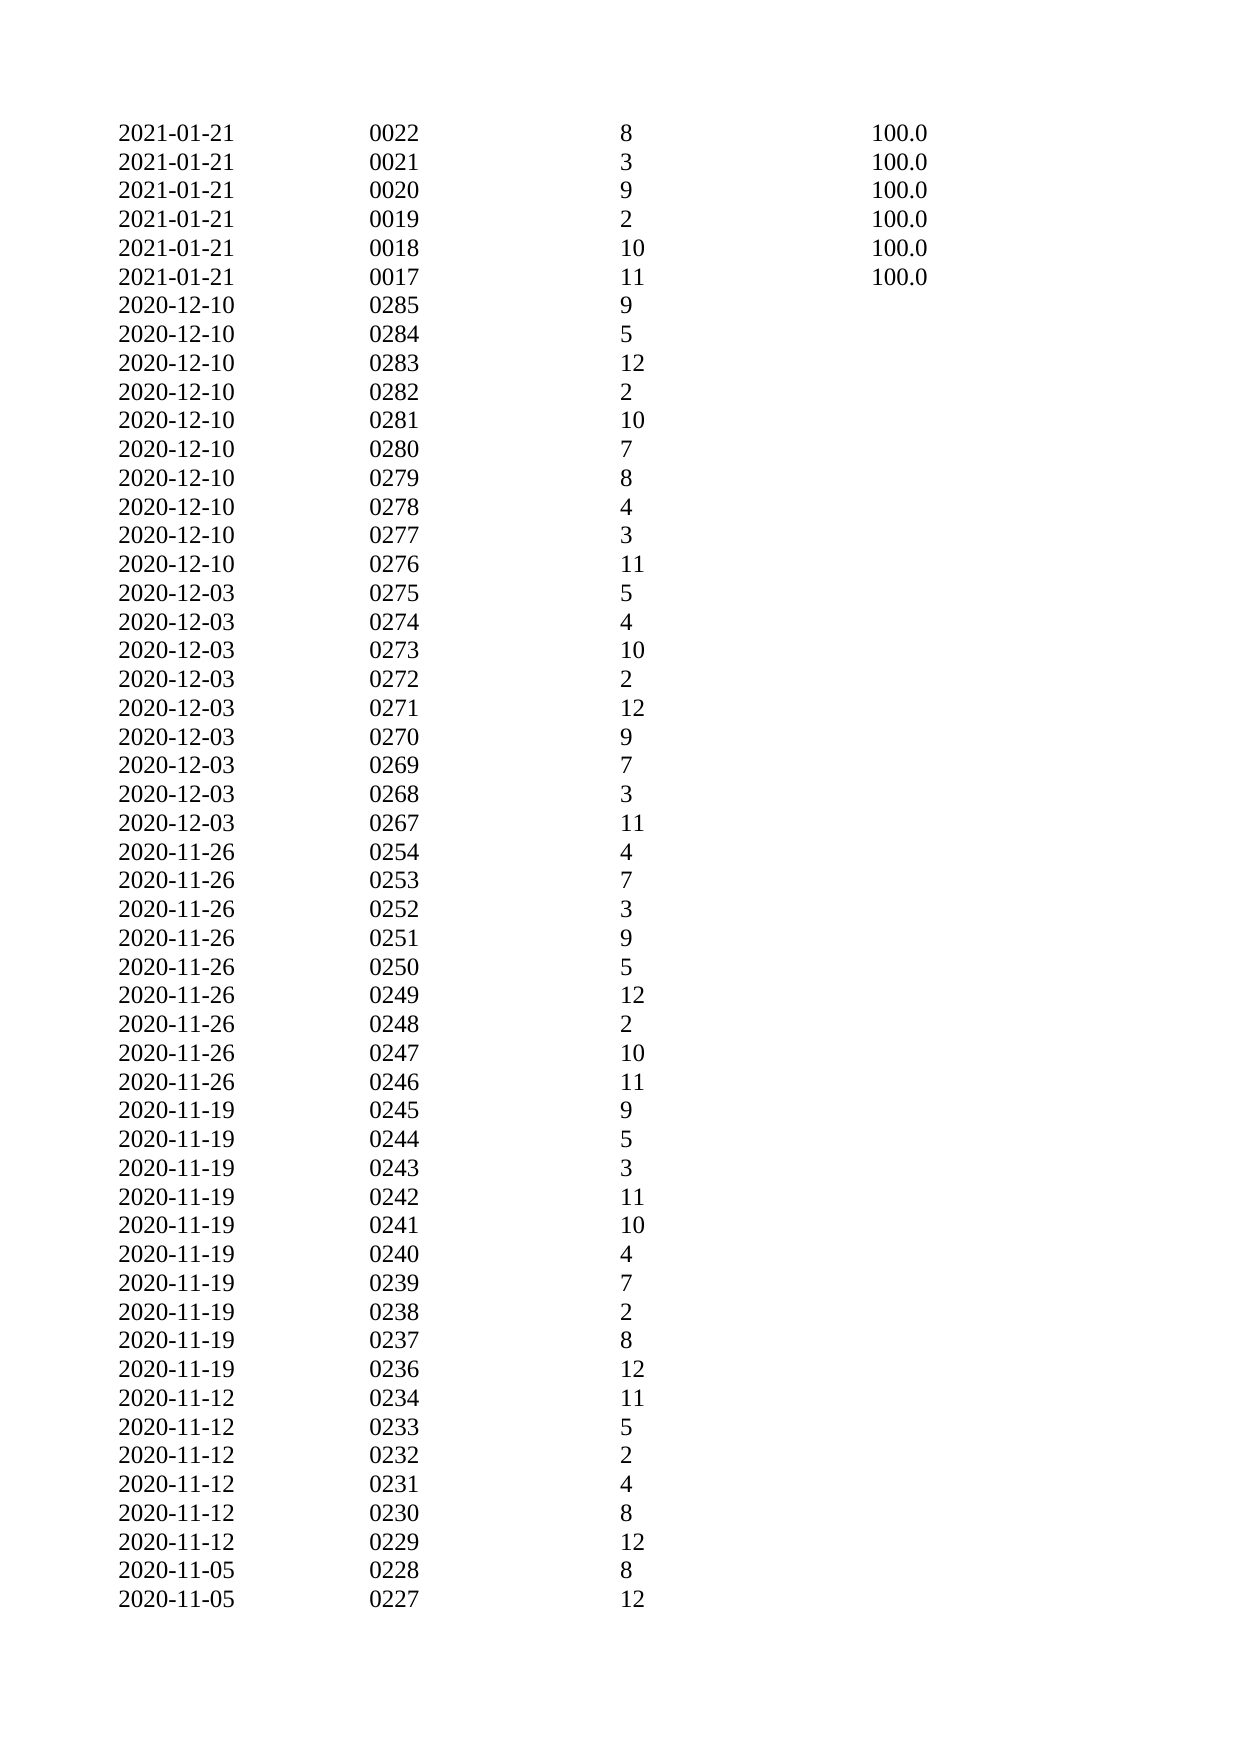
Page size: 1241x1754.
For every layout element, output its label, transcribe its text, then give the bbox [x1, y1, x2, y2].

table_cell 12 [620, 981, 871, 1009]
table_cell 10 [620, 406, 871, 434]
table_cell [871, 1498, 1122, 1527]
table_cell [871, 1067, 1122, 1096]
table_cell 0020 [369, 176, 620, 204]
table_cell 12 [620, 1354, 871, 1383]
table_cell 5 [620, 319, 871, 348]
table_cell 0233 [369, 1412, 620, 1441]
table_cell 2020-11-26 [118, 1038, 369, 1067]
table_cell 0267 [369, 808, 620, 837]
table_cell 7 [620, 434, 871, 463]
table_cell 2020-12-10 [118, 291, 369, 319]
table_cell 2020-12-03 [118, 693, 369, 722]
table_cell [871, 1383, 1122, 1412]
table_cell 2020-11-26 [118, 1009, 369, 1038]
table_cell 0237 [369, 1326, 620, 1354]
table_cell 2 [620, 1297, 871, 1326]
table_cell 2 [620, 204, 871, 233]
table_cell 5 [620, 952, 871, 981]
table_cell 2020-11-19 [118, 1124, 369, 1153]
table_cell 0280 [369, 434, 620, 463]
table_cell 0281 [369, 406, 620, 434]
table_cell 2020-11-05 [118, 1556, 369, 1584]
table_cell 10 [620, 1038, 871, 1067]
table_cell 2020-12-03 [118, 808, 369, 837]
table_cell 2021-01-21 [118, 147, 369, 176]
table_cell [871, 1584, 1122, 1613]
table_cell 3 [620, 779, 871, 808]
table_cell [871, 434, 1122, 463]
table_cell [871, 1009, 1122, 1038]
table_cell 2020-12-03 [118, 722, 369, 751]
table_cell [871, 664, 1122, 693]
table_cell 10 [620, 1211, 871, 1239]
table_cell 2020-12-10 [118, 492, 369, 521]
table_cell 11 [620, 1067, 871, 1096]
table_cell 0276 [369, 549, 620, 578]
table_cell [871, 578, 1122, 607]
table_cell 4 [620, 492, 871, 521]
table_cell 2021-01-21 [118, 176, 369, 204]
table_cell 7 [620, 751, 871, 779]
table_cell [871, 348, 1122, 377]
table_cell 0284 [369, 319, 620, 348]
table_cell 0269 [369, 751, 620, 779]
table_cell 9 [620, 722, 871, 751]
table_cell 0272 [369, 664, 620, 693]
table_cell [871, 779, 1122, 808]
table_cell 2020-11-19 [118, 1096, 369, 1124]
table_cell 0227 [369, 1584, 620, 1613]
table_cell [871, 1182, 1122, 1211]
table_cell 9 [620, 1096, 871, 1124]
table_cell 2020-11-12 [118, 1527, 369, 1556]
table_cell 2020-12-10 [118, 434, 369, 463]
table_cell 0231 [369, 1469, 620, 1498]
table_cell 2020-11-19 [118, 1297, 369, 1326]
table_cell 2020-12-03 [118, 578, 369, 607]
table_cell 2020-11-26 [118, 952, 369, 981]
table_cell 0270 [369, 722, 620, 751]
table_cell 4 [620, 607, 871, 636]
table_cell [871, 1326, 1122, 1354]
table_cell [871, 549, 1122, 578]
table_cell [871, 607, 1122, 636]
table_cell [871, 722, 1122, 751]
table_cell 100.0 [871, 176, 1122, 204]
table_cell [871, 1153, 1122, 1182]
table_cell 2020-11-26 [118, 923, 369, 952]
table_cell 2020-11-19 [118, 1268, 369, 1297]
table_cell [871, 981, 1122, 1009]
table_cell [871, 693, 1122, 722]
table_cell [871, 1556, 1122, 1584]
table_cell 12 [620, 1527, 871, 1556]
table_cell [871, 521, 1122, 549]
table_cell 0271 [369, 693, 620, 722]
table_cell 100.0 [871, 204, 1122, 233]
table_cell 0021 [369, 147, 620, 176]
table_cell 12 [620, 348, 871, 377]
table_cell 0275 [369, 578, 620, 607]
table_cell 0243 [369, 1153, 620, 1182]
table_cell [871, 837, 1122, 866]
table_cell 0254 [369, 837, 620, 866]
table_cell 2020-11-19 [118, 1239, 369, 1268]
table_cell 2021-01-21 [118, 262, 369, 291]
table_cell 0239 [369, 1268, 620, 1297]
table_cell 2 [620, 1009, 871, 1038]
table_cell [871, 1124, 1122, 1153]
table_cell 8 [620, 1556, 871, 1584]
table_cell 0273 [369, 636, 620, 664]
table_cell [871, 1469, 1122, 1498]
table_cell 5 [620, 1412, 871, 1441]
table_cell 0019 [369, 204, 620, 233]
table_cell 0285 [369, 291, 620, 319]
table_cell 2020-12-10 [118, 348, 369, 377]
table_cell 2 [620, 664, 871, 693]
table_cell 0229 [369, 1527, 620, 1556]
table_cell 0250 [369, 952, 620, 981]
table_cell 2020-12-10 [118, 521, 369, 549]
table_cell 2 [620, 1441, 871, 1469]
table_cell 0245 [369, 1096, 620, 1124]
table_cell [871, 1297, 1122, 1326]
table_cell 0251 [369, 923, 620, 952]
table_cell [871, 751, 1122, 779]
table_cell 5 [620, 1124, 871, 1153]
table_cell 2020-12-03 [118, 779, 369, 808]
table_cell 2020-11-19 [118, 1326, 369, 1354]
table_cell 0244 [369, 1124, 620, 1153]
table_cell 0249 [369, 981, 620, 1009]
table_cell 12 [620, 693, 871, 722]
table_cell 8 [620, 1498, 871, 1527]
table_cell 8 [620, 463, 871, 492]
table_cell 2020-11-12 [118, 1441, 369, 1469]
table_cell [871, 1239, 1122, 1268]
table_cell 0018 [369, 233, 620, 262]
table_cell 2020-12-03 [118, 636, 369, 664]
table_cell 2021-01-21 [118, 233, 369, 262]
table_cell 2020-12-10 [118, 406, 369, 434]
table_cell 2020-12-10 [118, 377, 369, 406]
table_cell 8 [620, 1326, 871, 1354]
table_cell 2020-11-12 [118, 1383, 369, 1412]
table_cell 9 [620, 923, 871, 952]
table_cell 0283 [369, 348, 620, 377]
table_cell 2 [620, 377, 871, 406]
table_cell 0246 [369, 1067, 620, 1096]
table_cell 100.0 [871, 233, 1122, 262]
table_cell [871, 291, 1122, 319]
table_cell 4 [620, 1469, 871, 1498]
table_cell 3 [620, 521, 871, 549]
table_cell 2020-11-12 [118, 1412, 369, 1441]
table_cell [871, 808, 1122, 837]
table_cell 10 [620, 636, 871, 664]
table_cell [871, 406, 1122, 434]
table_cell [871, 1527, 1122, 1556]
table_cell 2020-12-10 [118, 463, 369, 492]
table_cell [871, 894, 1122, 923]
table_cell 2020-12-03 [118, 607, 369, 636]
table_cell [871, 1038, 1122, 1067]
table_cell 100.0 [871, 147, 1122, 176]
table_cell 9 [620, 176, 871, 204]
table_cell 0279 [369, 463, 620, 492]
table_cell [871, 463, 1122, 492]
table_cell 2020-12-10 [118, 549, 369, 578]
table_cell [871, 1096, 1122, 1124]
table_cell 0274 [369, 607, 620, 636]
table_cell 2020-12-03 [118, 751, 369, 779]
table_cell [871, 1268, 1122, 1297]
table_cell 0241 [369, 1211, 620, 1239]
table_cell 2020-11-26 [118, 894, 369, 923]
table_cell 11 [620, 808, 871, 837]
table_cell 7 [620, 1268, 871, 1297]
table_cell 3 [620, 147, 871, 176]
table_cell 0282 [369, 377, 620, 406]
table_cell 2020-12-03 [118, 664, 369, 693]
table_cell 3 [620, 894, 871, 923]
table_cell 9 [620, 291, 871, 319]
table_cell 0278 [369, 492, 620, 521]
table_cell 5 [620, 578, 871, 607]
table_cell 8 [620, 118, 871, 147]
table_cell 0242 [369, 1182, 620, 1211]
table_cell [871, 923, 1122, 952]
table_cell 0268 [369, 779, 620, 808]
table_cell 2020-11-05 [118, 1584, 369, 1613]
table_cell 0232 [369, 1441, 620, 1469]
table_cell 2020-11-19 [118, 1211, 369, 1239]
table_cell [871, 952, 1122, 981]
table_cell [871, 1211, 1122, 1239]
table_cell 11 [620, 1383, 871, 1412]
table_cell 2020-11-19 [118, 1182, 369, 1211]
table_cell 0252 [369, 894, 620, 923]
table_cell [871, 1441, 1122, 1469]
table_cell 2020-11-26 [118, 866, 369, 894]
table_cell 2020-11-26 [118, 1067, 369, 1096]
table_cell 2021-01-21 [118, 118, 369, 147]
table_cell 2021-01-21 [118, 204, 369, 233]
table_cell 4 [620, 1239, 871, 1268]
table_cell 10 [620, 233, 871, 262]
table_cell 12 [620, 1584, 871, 1613]
table_cell 2020-11-19 [118, 1153, 369, 1182]
table_cell 2020-11-26 [118, 837, 369, 866]
table_cell [871, 492, 1122, 521]
table_cell [871, 866, 1122, 894]
table_cell 2020-11-19 [118, 1354, 369, 1383]
table_cell 2020-12-10 [118, 319, 369, 348]
table_cell [871, 377, 1122, 406]
table_cell 2020-11-12 [118, 1469, 369, 1498]
table_cell [871, 1412, 1122, 1441]
table_cell 2020-11-12 [118, 1498, 369, 1527]
table_cell 0238 [369, 1297, 620, 1326]
table_cell 0234 [369, 1383, 620, 1412]
table_cell 100.0 [871, 118, 1122, 147]
table_cell 0017 [369, 262, 620, 291]
table_cell [871, 636, 1122, 664]
table_cell 0022 [369, 118, 620, 147]
table_cell 0248 [369, 1009, 620, 1038]
table_cell 0253 [369, 866, 620, 894]
table_cell 0228 [369, 1556, 620, 1584]
table_cell 11 [620, 1182, 871, 1211]
table_cell 0277 [369, 521, 620, 549]
table_cell 2020-11-26 [118, 981, 369, 1009]
table_cell 0247 [369, 1038, 620, 1067]
table_cell 4 [620, 837, 871, 866]
table_cell 11 [620, 549, 871, 578]
table_cell 0240 [369, 1239, 620, 1268]
table_cell 7 [620, 866, 871, 894]
table_cell 3 [620, 1153, 871, 1182]
table_cell [871, 1354, 1122, 1383]
table_cell 100.0 [871, 262, 1122, 291]
table_cell 11 [620, 262, 871, 291]
table_cell 0236 [369, 1354, 620, 1383]
table_cell 0230 [369, 1498, 620, 1527]
table_cell [871, 319, 1122, 348]
